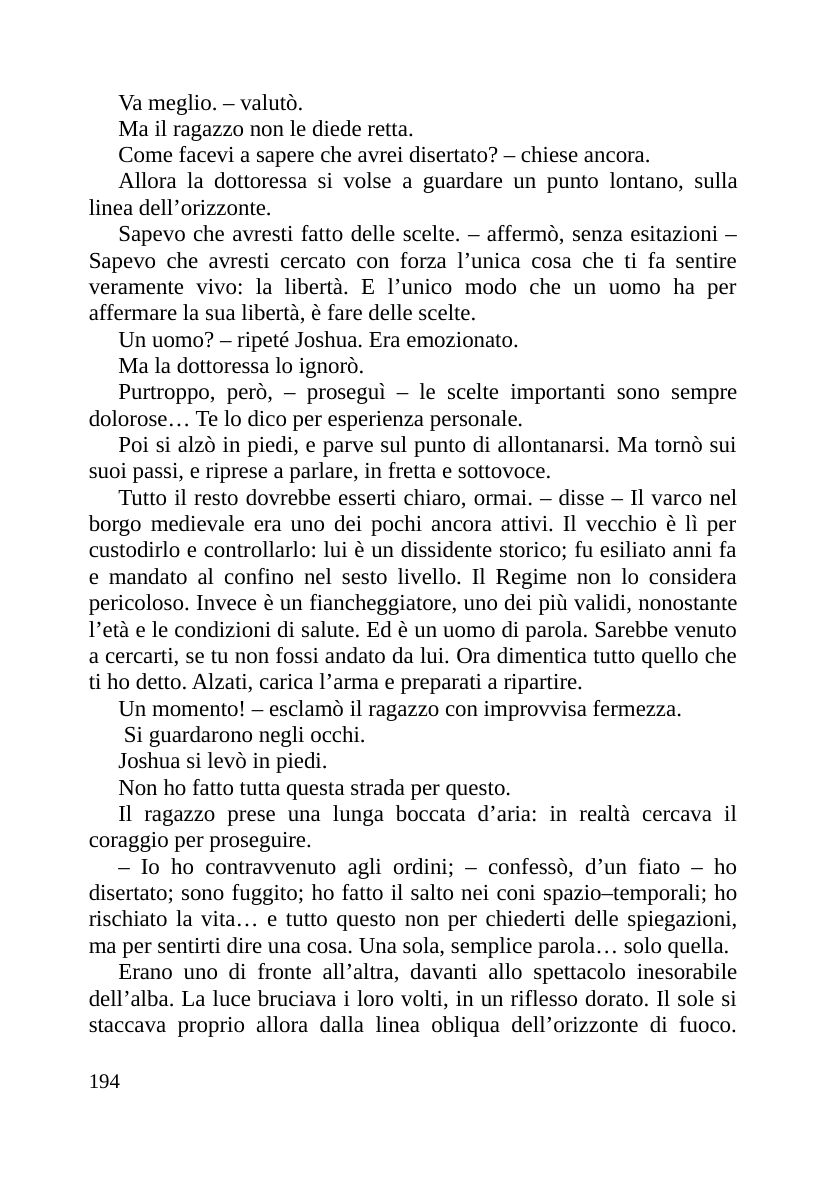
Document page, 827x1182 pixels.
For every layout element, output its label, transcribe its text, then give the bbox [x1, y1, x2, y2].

text Purtroppo, però, – proseguì – le scelte importanti sono sempre dolorose… Te lo dico per esperienza personale. [88, 378, 738, 431]
text Joshua si levò in piedi. [88, 747, 738, 774]
text Sapevo che avresti fatto delle scelte. – affermò, senza esitazioni – Sapevo che avresti cercato con forza l’unica cosa che ti fa sentire veramente vivo: la libertà. E l’unico modo che un uomo ha per affermare la sua libertà, è fare delle scelte. [88, 220, 738, 326]
text Ma la dottoressa lo ignorò. [88, 352, 738, 378]
text Erano uno di fronte all’altra, davanti allo spettacolo inesorabile dell’alba. La luce bruciava i loro volti, in un riflesso dorato. Il sole si staccava proprio allora dalla linea obliqua dell’orizzonte di fuoco. [88, 958, 738, 1037]
text Un momento! – esclamò il ragazzo con improvvisa fermezza. [88, 695, 738, 721]
text Allora la dottoressa si volse a guardare un punto lontano, sulla linea dell’orizzonte. [88, 168, 738, 220]
text Si guardarono negli occhi. [88, 721, 738, 747]
text Non ho fatto tutta questa strada per questo. [88, 774, 738, 800]
text Poi si alzò in piedi, e parve sul punto di allontanarsi. Ma tornò sui suoi passi, e riprese a parlare, in fretta e sottovoce. [88, 431, 738, 484]
text Come facevi a sapere che avrei disertato? – chiese ancora. [88, 141, 738, 168]
text – Io ho contravvenuto agli ordini; – confessò, d’un fiato – ho disertato; sono fuggito; ho fatto il salto nei coni spazio–temporali; ho rischiato la vita… e tutto questo non per chiederti delle spiegazioni, ma per sentirti dire una cosa. Una sola, semplice parola… solo quella. [88, 853, 738, 958]
text Un uomo? – ripeté Joshua. Era emozionato. [88, 326, 738, 352]
text Tutto il resto dovrebbe esserti chiaro, ormai. – disse – Il varco nel borgo medievale era uno dei pochi ancora attivi. Il vecchio è lì per custodirlo e controllarlo: lui è un dissidente storico; fu esiliato anni fa e mandato al confino nel sesto livello. Il Regime non lo considera pericoloso. Invece è un fiancheggiatore, uno dei più validi, nonostante l’età e le condizioni di salute. Ed è un uomo di parola. Sarebbe venuto a cercarti, se tu non fossi andato da lui. Ora dimentica tutto quello che ti ho detto. Alzati, carica l’arma e preparati a ripartire. [88, 484, 738, 695]
text Va meglio. – valutò. [88, 88, 738, 115]
text Ma il ragazzo non le diede retta. [88, 115, 738, 141]
text Il ragazzo prese una lunga boccata d’aria: in realtà cercava il coraggio per proseguire. [88, 800, 738, 853]
